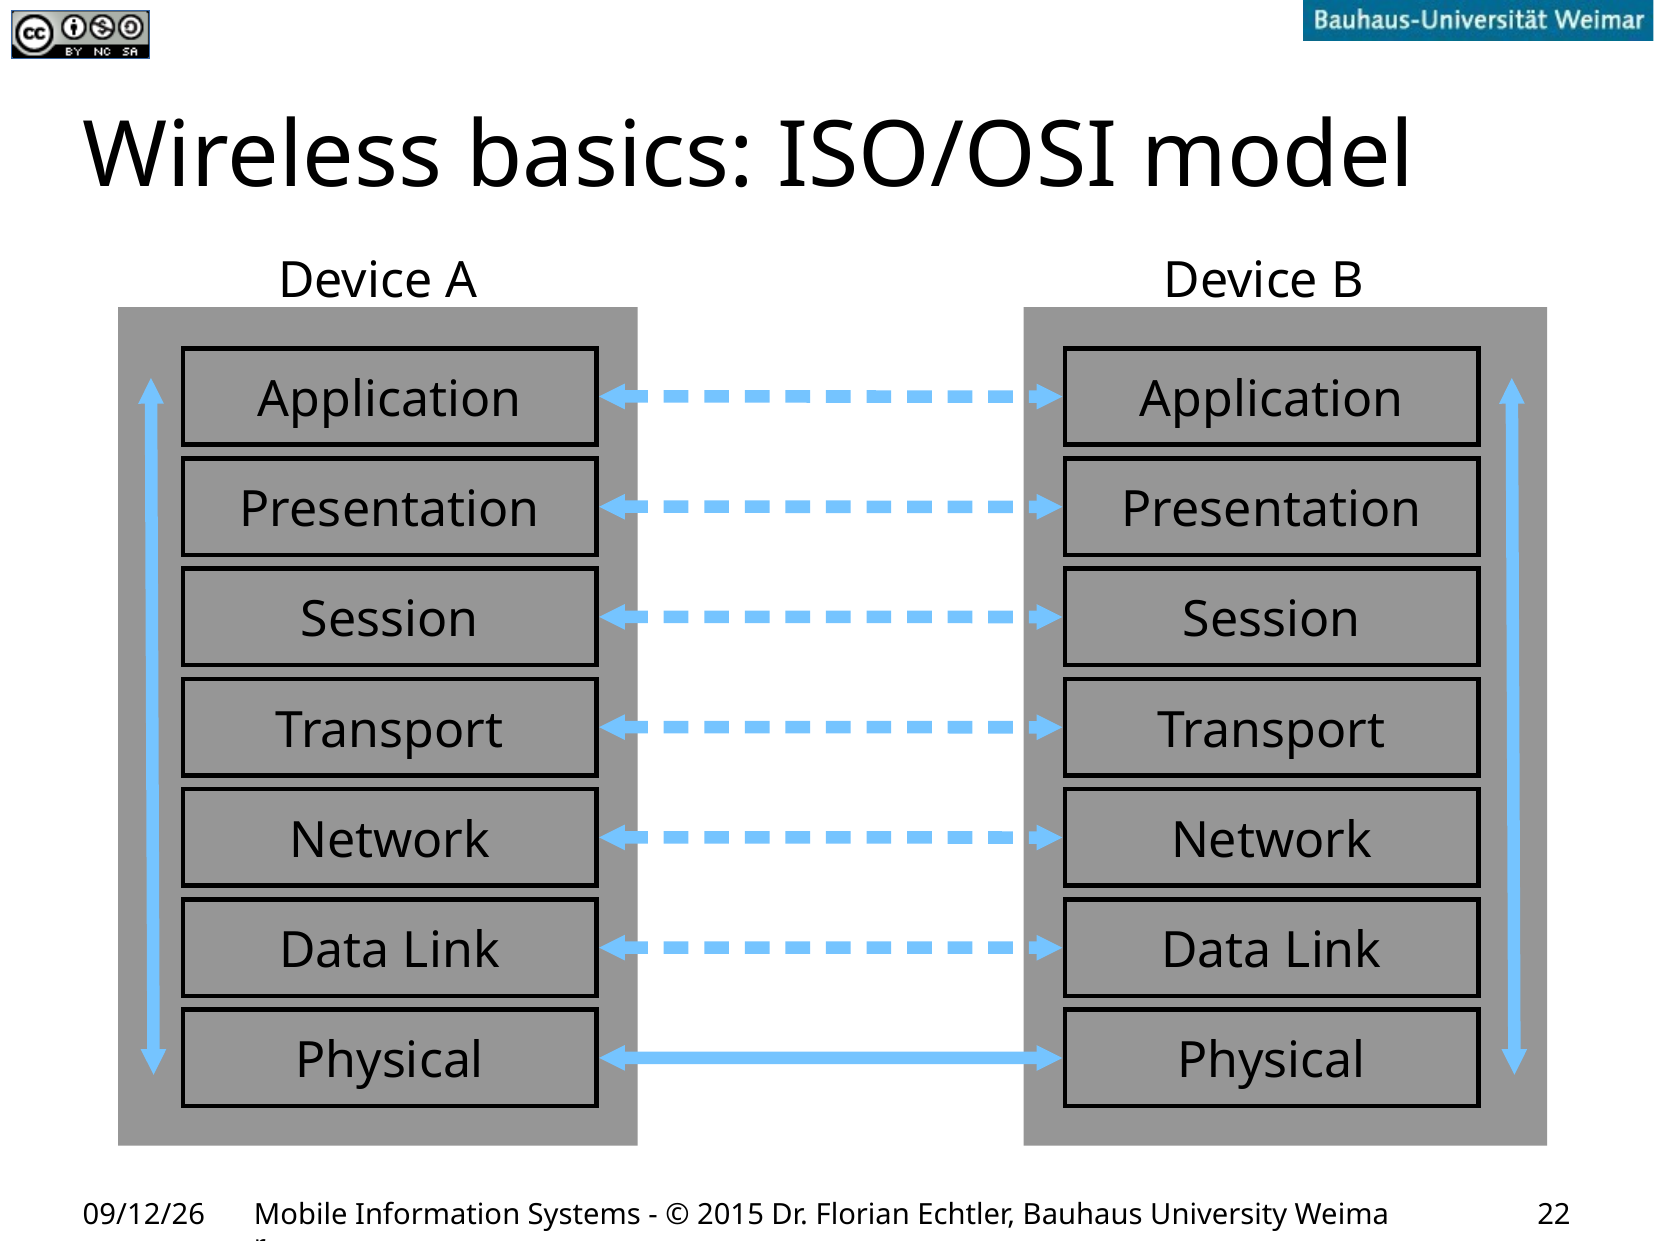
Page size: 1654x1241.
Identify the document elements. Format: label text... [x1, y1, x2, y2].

picture [1630, 36, 1641, 41]
picture [1313, 7, 1548, 31]
picture [12, 11, 149, 58]
text_box Presentation [183, 458, 597, 555]
text_box Session [183, 568, 597, 666]
title Wireless basics: ISO/OSI model [82, 47, 1571, 255]
text_box Transport [183, 678, 597, 776]
text_box Data Link [1064, 899, 1479, 996]
text_box Data Link [183, 899, 597, 996]
text_box Network [183, 789, 597, 886]
text_box Device A [259, 236, 497, 308]
text_box [118, 307, 638, 1146]
text_box Device B [1145, 236, 1382, 308]
text_box [1023, 307, 1548, 1146]
text_box Application [1064, 348, 1479, 445]
text_box Presentation [1064, 458, 1479, 555]
picture [1554, 8, 1644, 32]
text_box Application [183, 348, 597, 445]
text_box Physical [1064, 1009, 1479, 1107]
text_box Transport [1064, 678, 1479, 776]
text_box Physical [183, 1009, 597, 1107]
text_box Session [1064, 568, 1479, 666]
text_box Network [1064, 789, 1479, 886]
